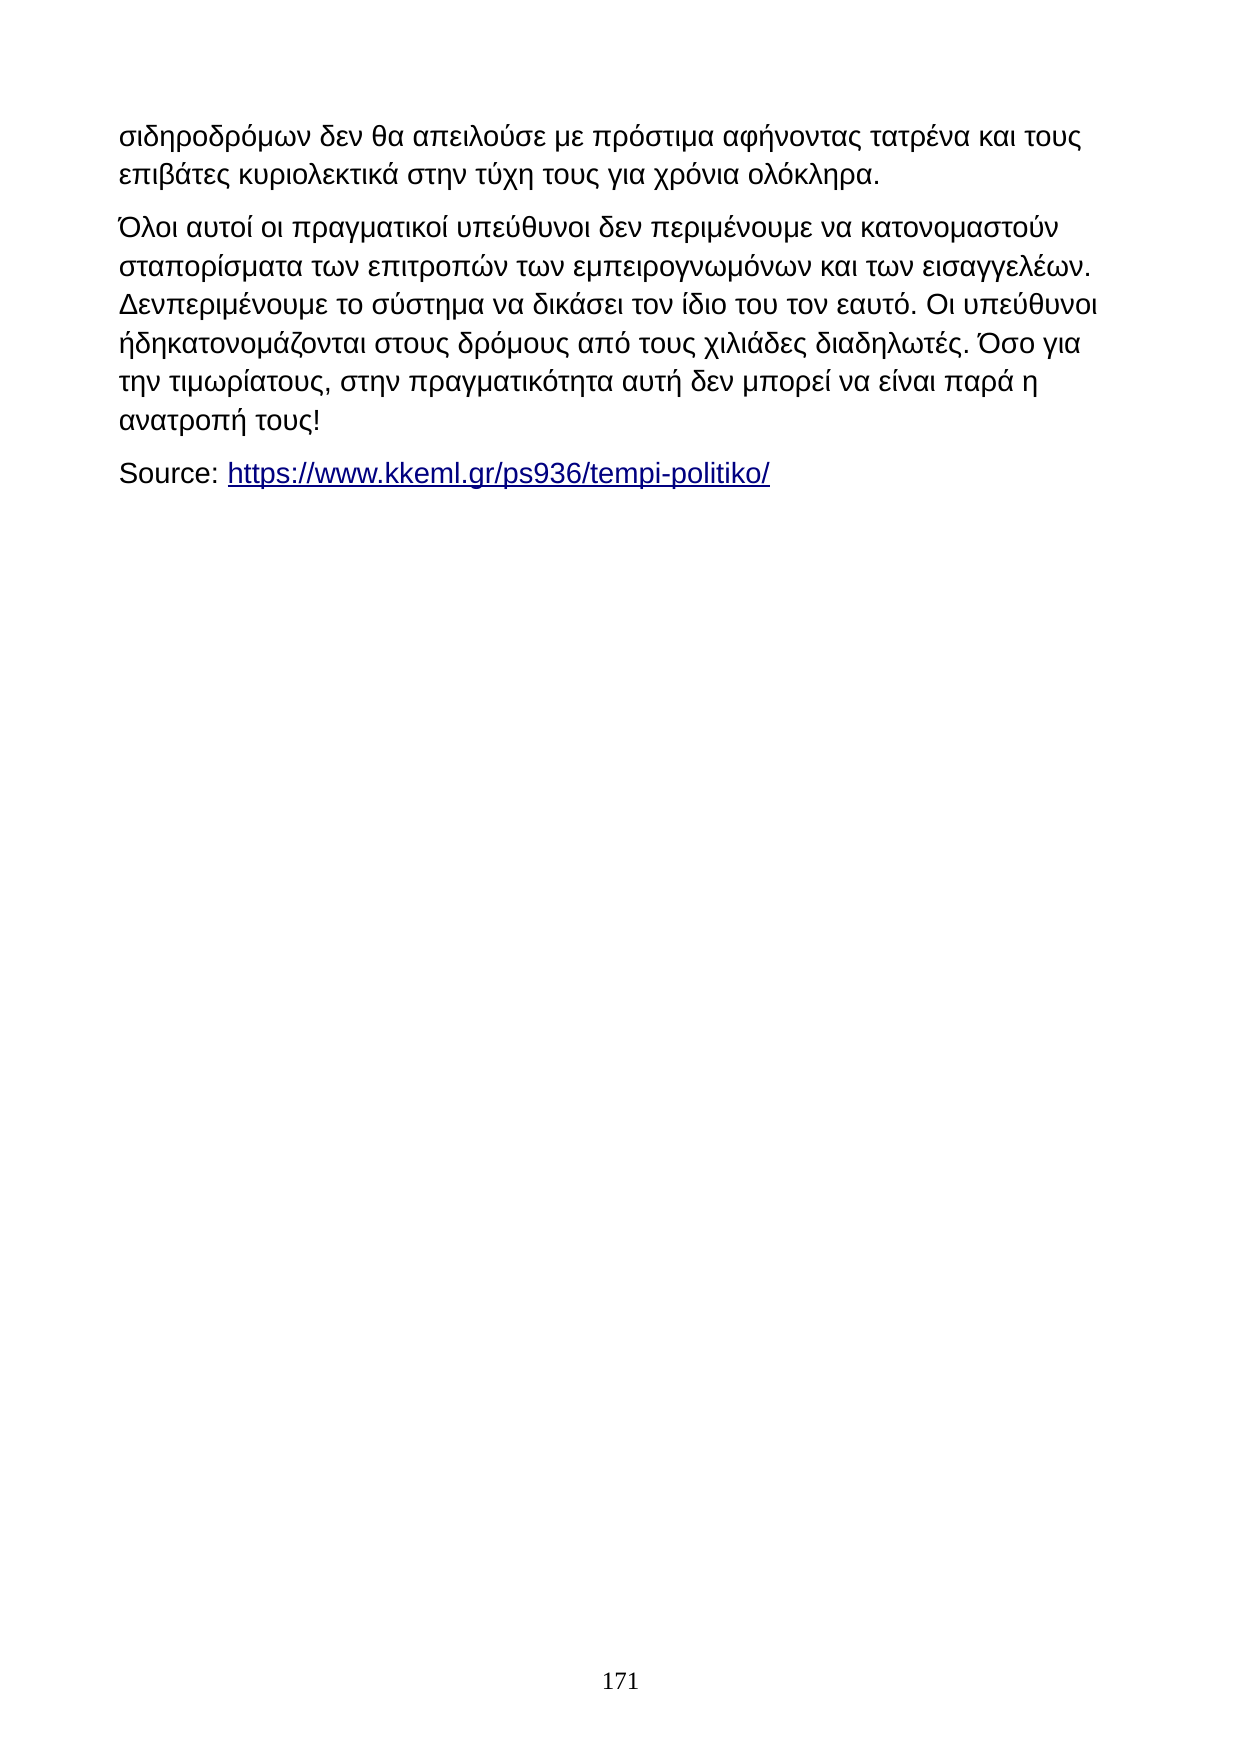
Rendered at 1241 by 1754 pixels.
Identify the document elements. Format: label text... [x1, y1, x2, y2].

text Source: https://www.kkeml.gr/ps936/tempi-politiko/ [118, 456, 1122, 489]
text σιδηροδρόμων δεν θα απειλούσε με πρόστιμα αφήνοντας τατρένα και τους επιβάτες κυριολεκτικά στην τύχη τους για χρόνια ολόκληρα. [118, 118, 1122, 191]
text Όλοι αυτοί οι πραγματικοί υπεύθυνοι δεν περιμένουμε να κατονομαστούν σταπορίσματα των επιτροπών των εμπειρογνωμόνων και των εισαγγελέων. Δενπεριμένουμε το σύστημα να δικάσει τον ίδιο του τον εαυτό. Οι υπεύθυνοι ήδηκατονομάζονται στους δρόμους από τους χιλιάδες διαδηλωτές. Όσο για την τιμωρίατους, στην πραγματικότητα αυτή δεν μπορεί να είναι παρά η ανατροπή τους! [118, 210, 1122, 436]
